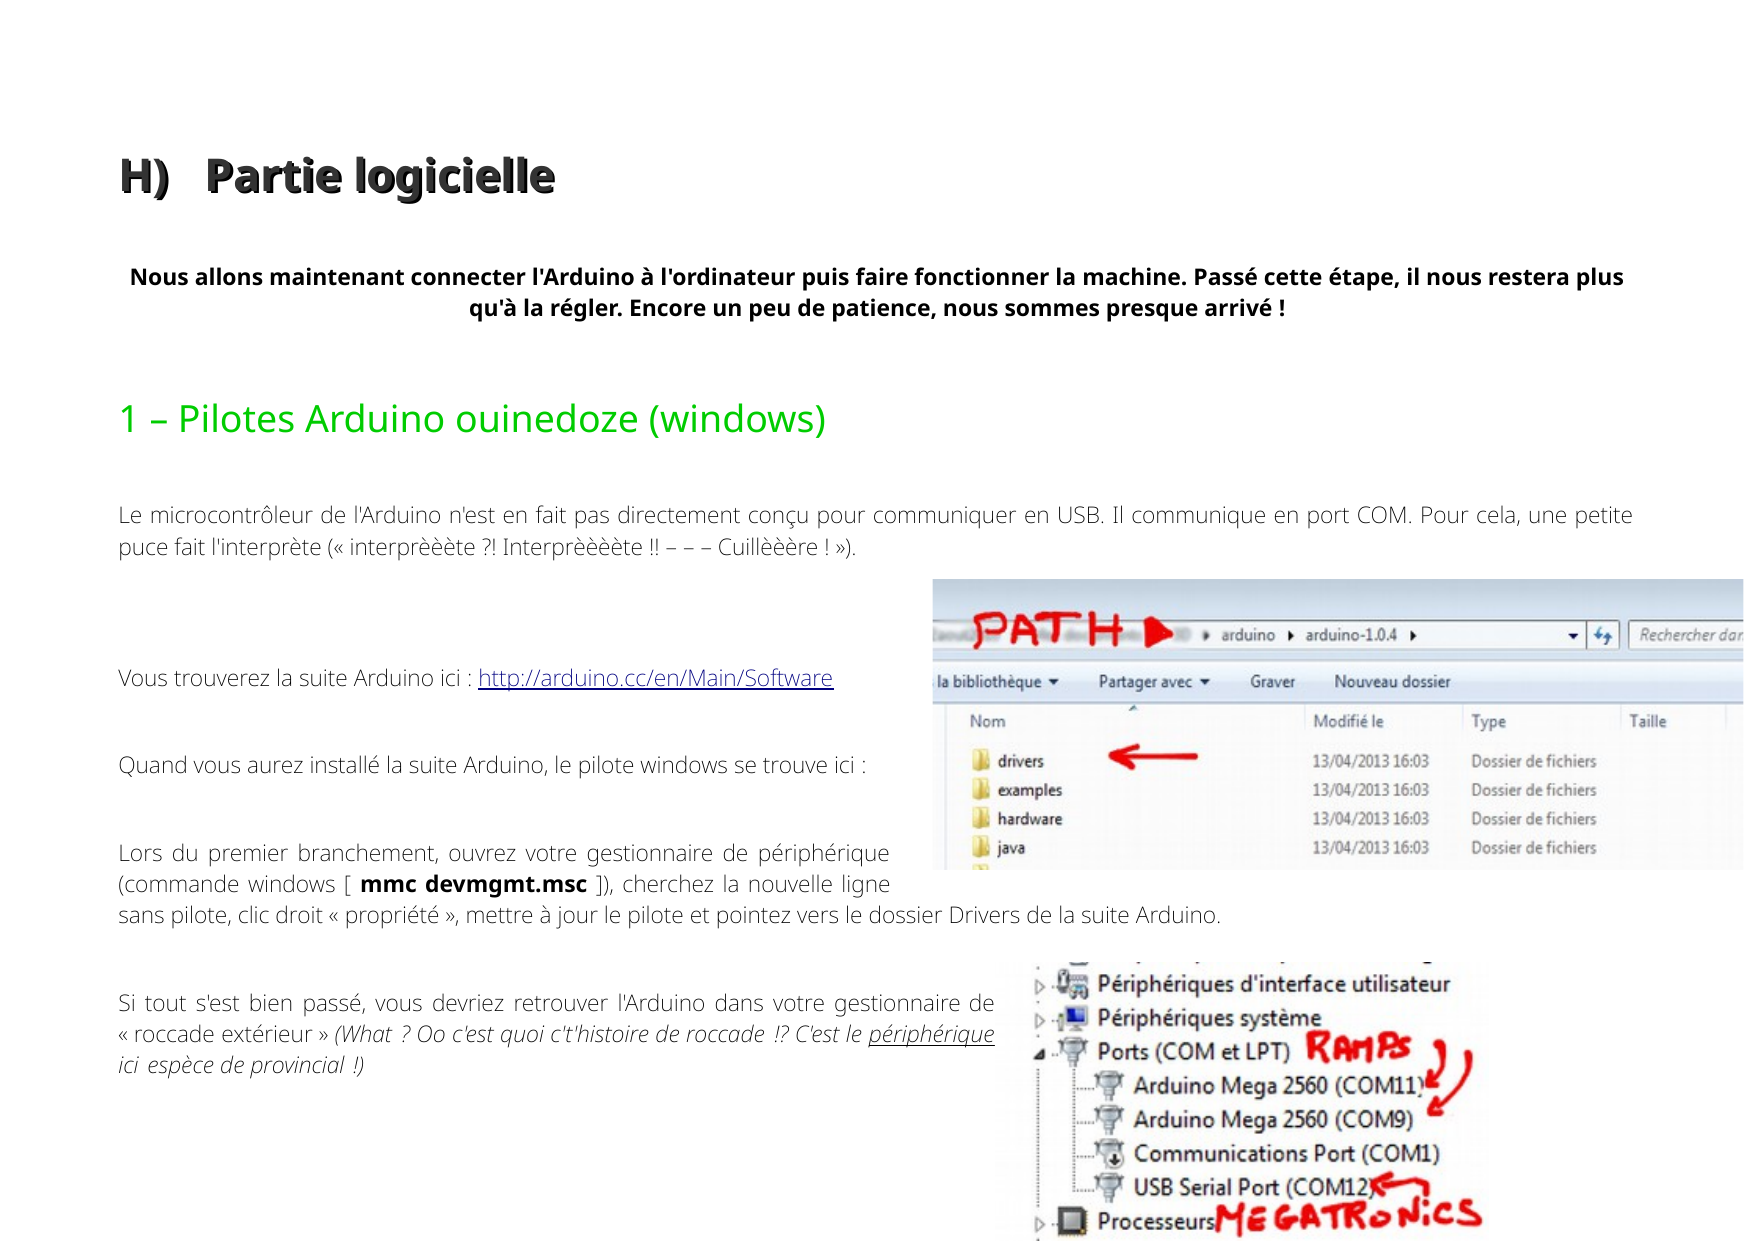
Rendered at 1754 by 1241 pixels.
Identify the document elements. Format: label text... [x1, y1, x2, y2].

text Lors du premier branchement, ouvrez votre gestionnaire de périphérique (commande windows [ mmc devmgmt.msc ]), cherchez la nouvelle ligne sans pilote, clic droit « propriété », mettre à jour le pilote et pointez vers le dossier Drivers de la suite Arduino. [118, 837, 1636, 931]
text Nous allons maintenant connecter l'Arduino à l'ordinateur puis faire fonctionner la machine. Passé cette étape, il nous restera plus qu'à la régler. Encore un peu de patience, nous sommes presque arrivé ! [118, 261, 1636, 323]
text Vous trouverez la suite Arduino ici : http://arduino.cc/en/Main/Software [118, 662, 932, 693]
subtitle Partie logicielle [118, 143, 1636, 205]
text Si tout s'est bien passé, vous devriez retrouver l'Arduino dans votre gestionnaire de « roccade extérieur » (What ? Oo c'est quoi c't'histoire de roccade !? C'est le périphérique ici espèce de provincial !) [118, 987, 994, 1081]
subtitle 1 – Pilotes Arduino ouinedoze (windows) [118, 392, 1636, 443]
picture [932, 579, 1744, 870]
picture [994, 962, 1490, 1241]
text Quand vous aurez installé la suite Arduino, le pilote windows se trouve ici : [118, 749, 932, 781]
text Le microcontrôleur de l'Arduino n'est en fait pas directement conçu pour communiquer en USB. Il communique en port COM. Pour cela, une petite puce fait l'interprète (« interprèèète ?! Interprèèèète !! – – – Cuillèèère ! »). [118, 499, 1636, 562]
text [1490, 987, 1636, 1081]
